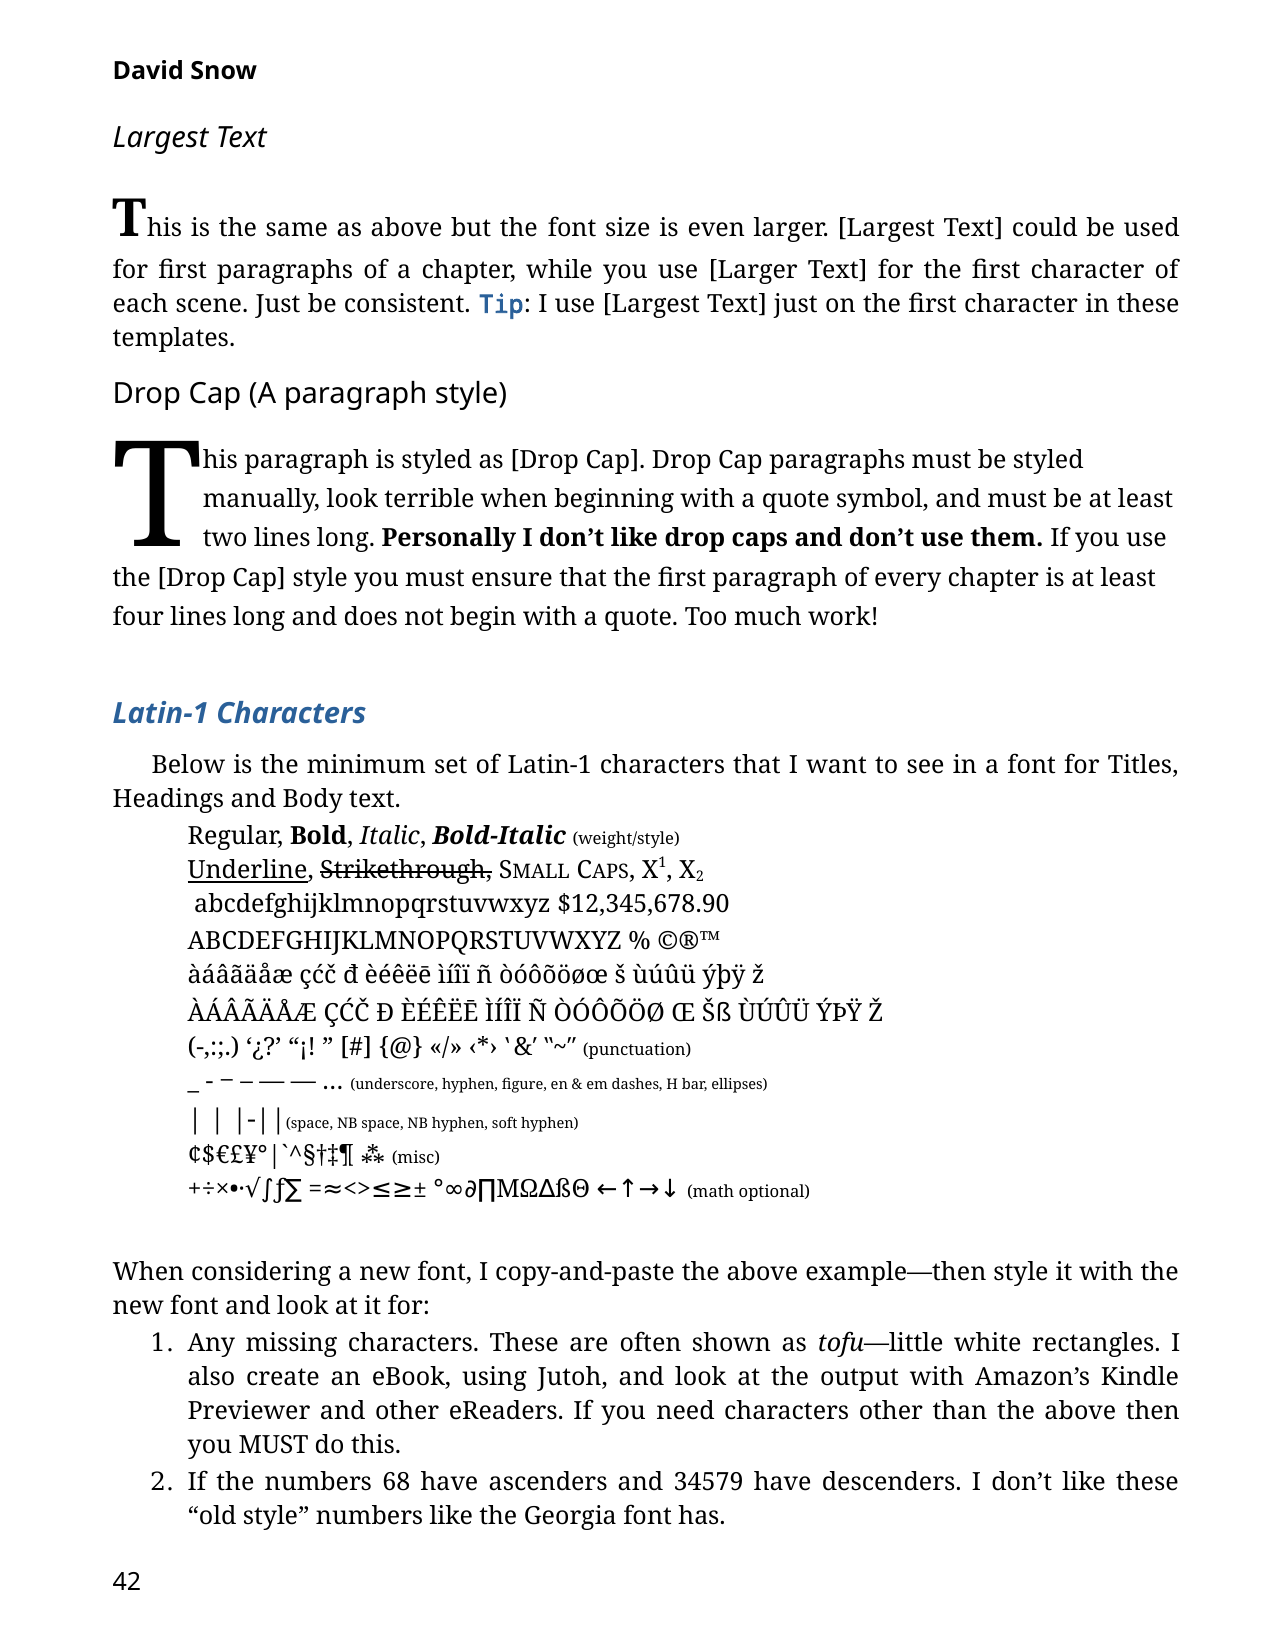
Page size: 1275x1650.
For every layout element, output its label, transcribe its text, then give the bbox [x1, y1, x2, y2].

list Any missing characters. These are often shown as tofu—little white rectangles. I also create an eBook, using Jutoh, and look at the output with Amazon’s Kindle Previewer and other eReaders. If you need characters other than the above then you MUST do this. [150, 1324, 1181, 1461]
text This paragraph is styled as [Drop Cap]. Drop Cap paragraphs must be styled manually, look terrible when beginning with a quote symbol, and must be at least two lines long. Personally I don’t like drop caps and don’t use them. If you use the [Drop Cap] style you must ensure that the first paragraph of every chapter is at least four lines long and does not begin with a quote. Too much work! [112, 442, 1181, 632]
subtitle Largest Text [112, 117, 1181, 156]
subtitle Latin-1 Characters [112, 692, 1181, 732]
text Below is the minimum set of Latin-1 characters that I want to see in a font for Titles, Headings and Body text. [112, 747, 1181, 815]
text This is the same as above but the font size is even larger. [Largest Text] could be used for first paragraphs of a chapter, while you use [Larger Text] for the first character of each scene. Just be consistent. Tip: I use [Largest Text] just on the first character in these templates. [112, 180, 1181, 354]
list If the numbers 68 have ascenders and 34579 have descenders. I don’t like these “old style” numbers like the Georgia font has. [150, 1464, 1181, 1532]
subtitle Drop Cap (A paragraph style) [112, 372, 1181, 412]
text When considering a new font, I copy-and-paste the above example—then style it with the new font and look at it for: [112, 1253, 1181, 1322]
text Regular, Bold, Italic, Bold-Italic (weight/style) Underline, Strikethrough, Small Caps, X1, X2 abcdefghijklmnopqrstuvwxyz $12,345,678.90 [187, 818, 1181, 920]
text | | |‑|­|(space, NB space, NB hyphen, soft hyphen) ¢$€£¥°|`^§†‡¶ ⁂ (misc) +÷×•·√∫ƒ∑ =≈<>≤≥± °∞∂∏ΜΩ∆ßΘ ←↑→↓ (math optional) [187, 1099, 1181, 1204]
text ABCDEFGHIJKLMNOPQRSTUVWXYZ % ©®™ àáâãäåæ çćč đ èéêëē ìíîï ñ òóôõöøœ š ùúûü ýþÿ ž [187, 923, 1181, 991]
text ÀÁÂÃÄÅÆ ÇĆČ Đ ÈÉÊËĒ ÌÍÎÏ Ñ ÒÓÔÕÖØ Œ Šß ÙÚÛÜ ÝÞŸ Ž (-,:;.) ‘¿?’ “¡! ” [#] {@} «/» ‹*› ‵ &′ ‶~″ (punctuation) _ - ‒ – — ― … (underscore, hyphen, figure, en & em dashes, H bar, ellipses) [187, 994, 1181, 1096]
